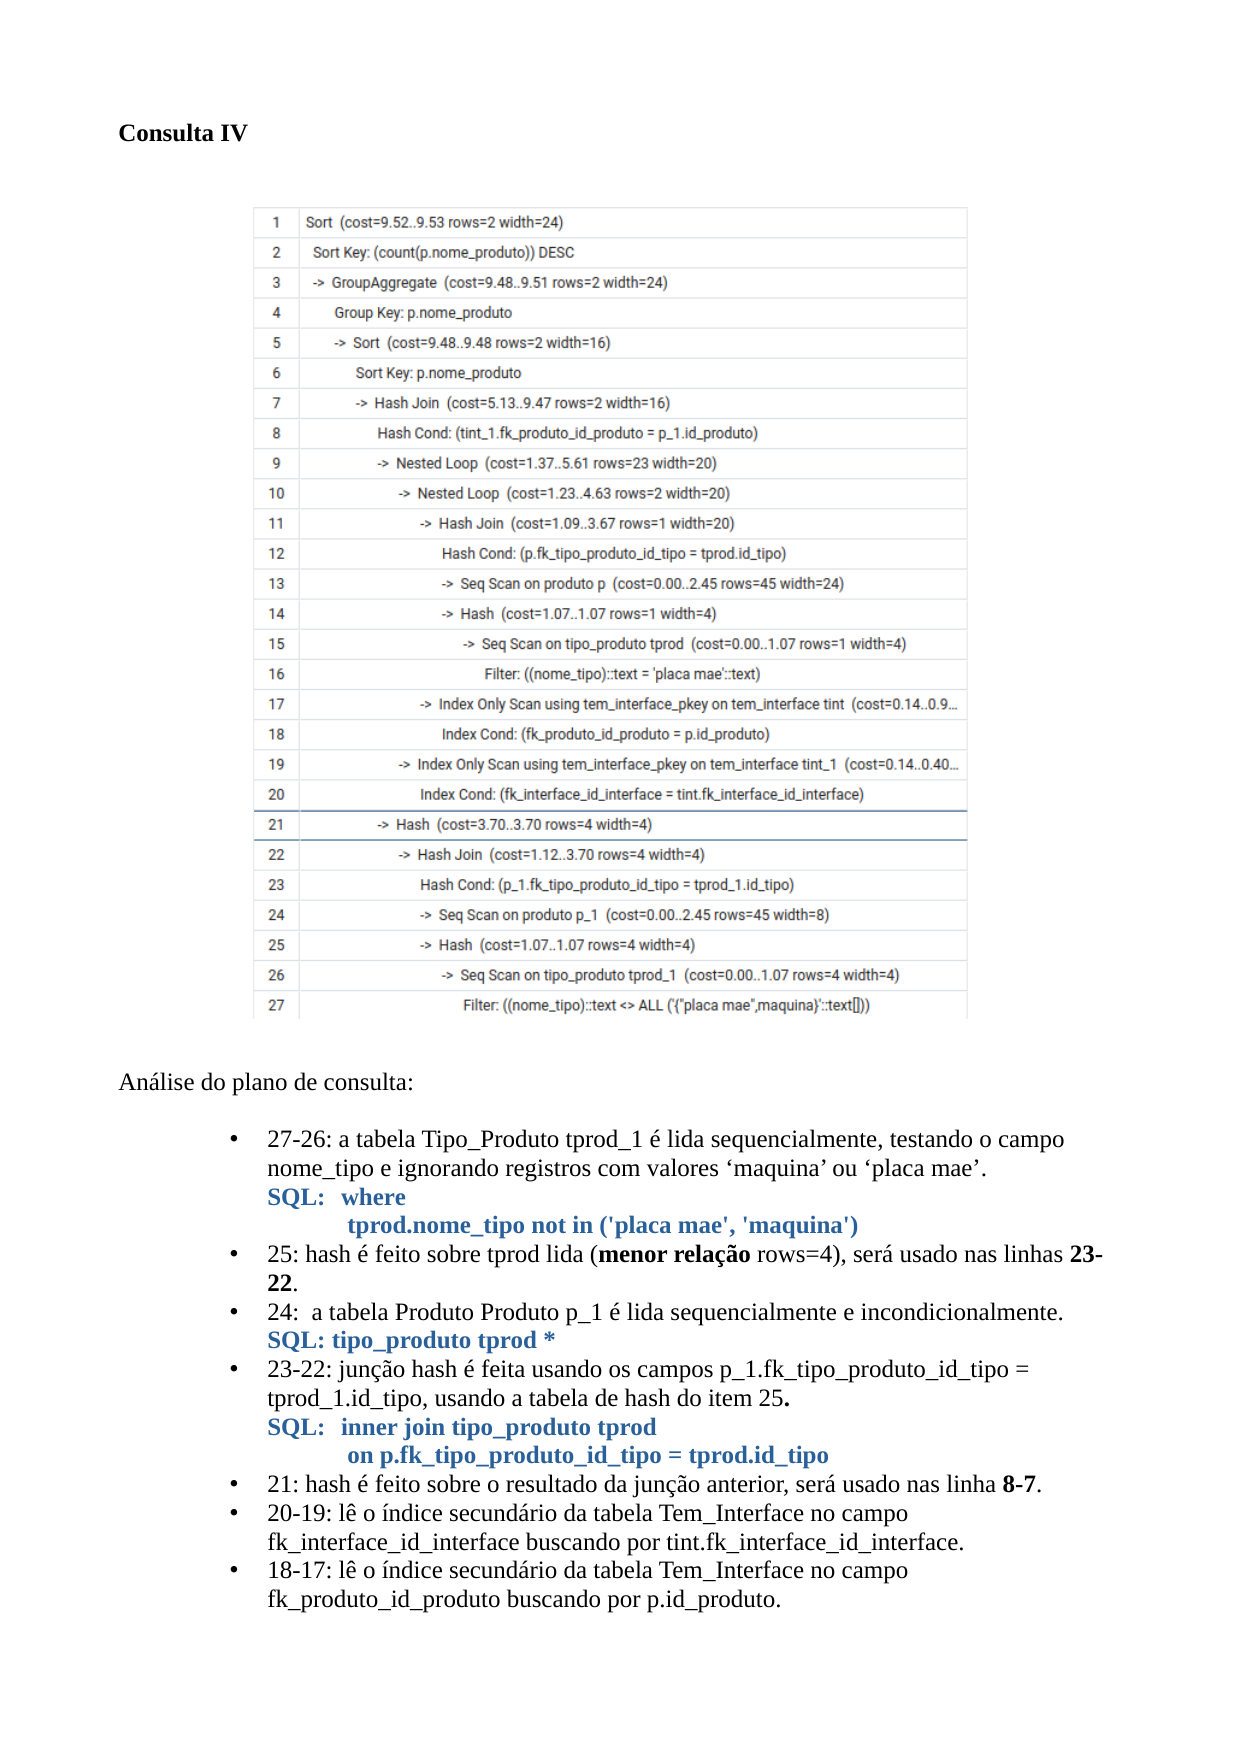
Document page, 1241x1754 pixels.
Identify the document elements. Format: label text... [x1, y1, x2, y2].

list SQL: where [229, 1182, 1122, 1211]
list 25: hash é feito sobre tprod lida (menor relação rows=4), será usado nas linhas 23-22. [229, 1239, 1122, 1297]
list 18-17: lê o índice secundário da tabela Tem_Interface no campo fk_produto_id_produto buscando por p.id_produto. [229, 1556, 1122, 1613]
text Consulta IV [118, 118, 1122, 147]
list tprod.nome_tipo not in ('placa mae', 'maquina') [229, 1211, 1122, 1239]
list 24: a tabela Produto Produto p_1 é lida sequencialmente e incondicionalmente. [229, 1297, 1122, 1326]
text Análise do plano de consulta: [118, 1067, 1122, 1096]
list 23-22: junção hash é feita usando os campos p_1.fk_tipo_produto_id_tipo = tprod_1.id_tipo, usando a tabela de hash do item 25. [229, 1354, 1122, 1412]
list SQL: tipo_produto tprod * [229, 1326, 1122, 1354]
picture [253, 207, 968, 1019]
list 27-26: a tabela Tipo_Produto tprod_1 é lida sequencialmente, testando o campo nome_tipo e ignorando registros com valores ‘maquina’ ou ‘placa mae’. [229, 1124, 1122, 1182]
list SQL: inner join tipo_produto tprod [229, 1412, 1122, 1441]
list 20-19: lê o índice secundário da tabela Tem_Interface no campo fk_interface_id_interface buscando por tint.fk_interface_id_interface. [229, 1498, 1122, 1556]
list on p.fk_tipo_produto_id_tipo = tprod.id_tipo [229, 1441, 1122, 1469]
list 21: hash é feito sobre o resultado da junção anterior, será usado nas linha 8-7. [229, 1469, 1122, 1498]
